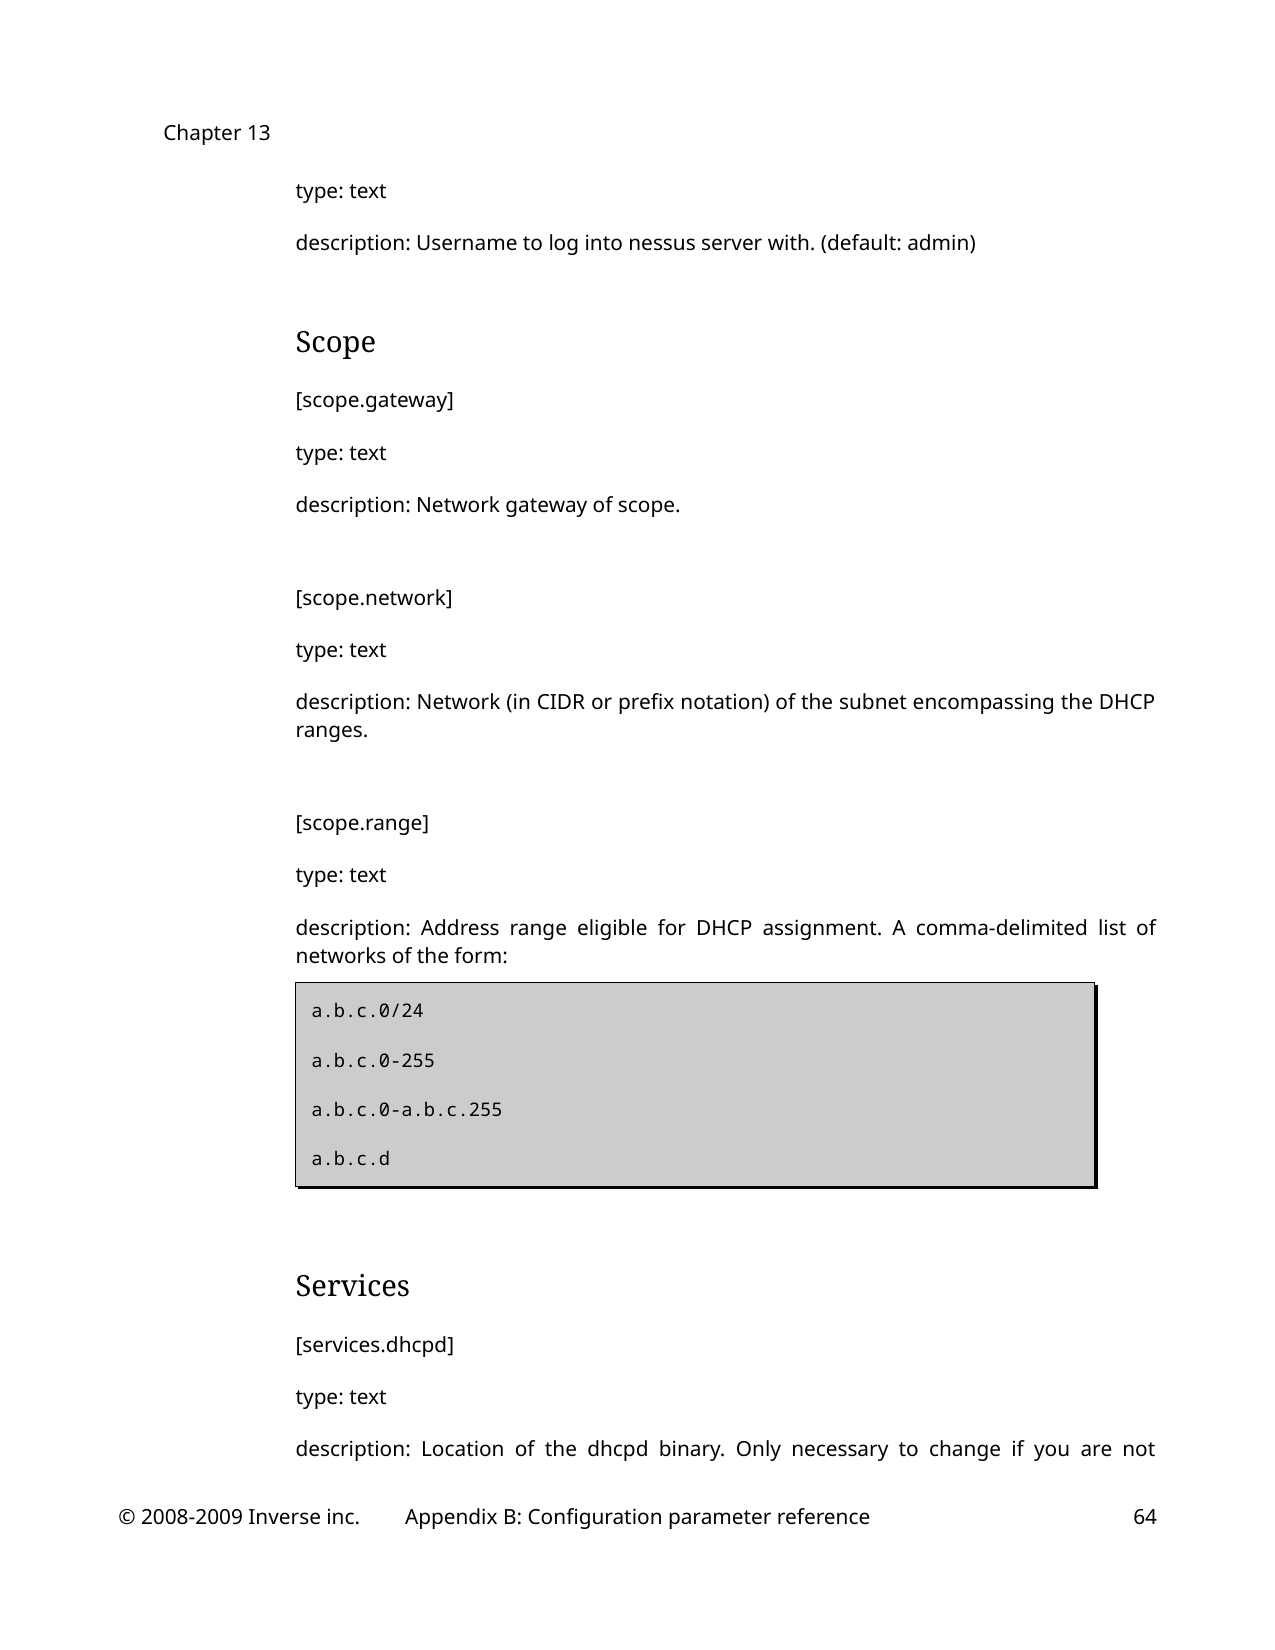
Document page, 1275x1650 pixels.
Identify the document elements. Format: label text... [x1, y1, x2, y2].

text type: text [295, 438, 1157, 466]
text a.b.c.d [296, 1129, 1094, 1186]
subtitle Scope [295, 321, 1157, 361]
text type: text [295, 635, 1157, 663]
text [scope.range] [295, 808, 1157, 837]
text [services.dhcpd] [295, 1330, 1157, 1358]
text a.b.c.0/24 [296, 983, 1094, 1023]
text description: Address range eligible for DHCP assignment. A comma-delimited list of networks of the form: [295, 913, 1157, 969]
text [scope.gateway] [295, 386, 1157, 414]
text type: text [295, 176, 1157, 204]
text description: Network (in CIDR or prefix notation) of the subnet encompassing the DHCP ranges. [295, 687, 1157, 744]
text description: Username to log into nessus server with. (default: admin) [295, 228, 1157, 257]
text type: text [295, 1382, 1157, 1410]
text [scope.network] [295, 583, 1157, 611]
subtitle Services [295, 1265, 1157, 1305]
text description: Location of the dhcpd binary. Only necessary to change if you are not [295, 1434, 1157, 1462]
text a.b.c.0-255 [296, 1031, 1094, 1072]
text type: text [295, 861, 1157, 889]
text description: Network gateway of scope. [295, 490, 1157, 518]
text a.b.c.0-a.b.c.255 [296, 1080, 1094, 1122]
